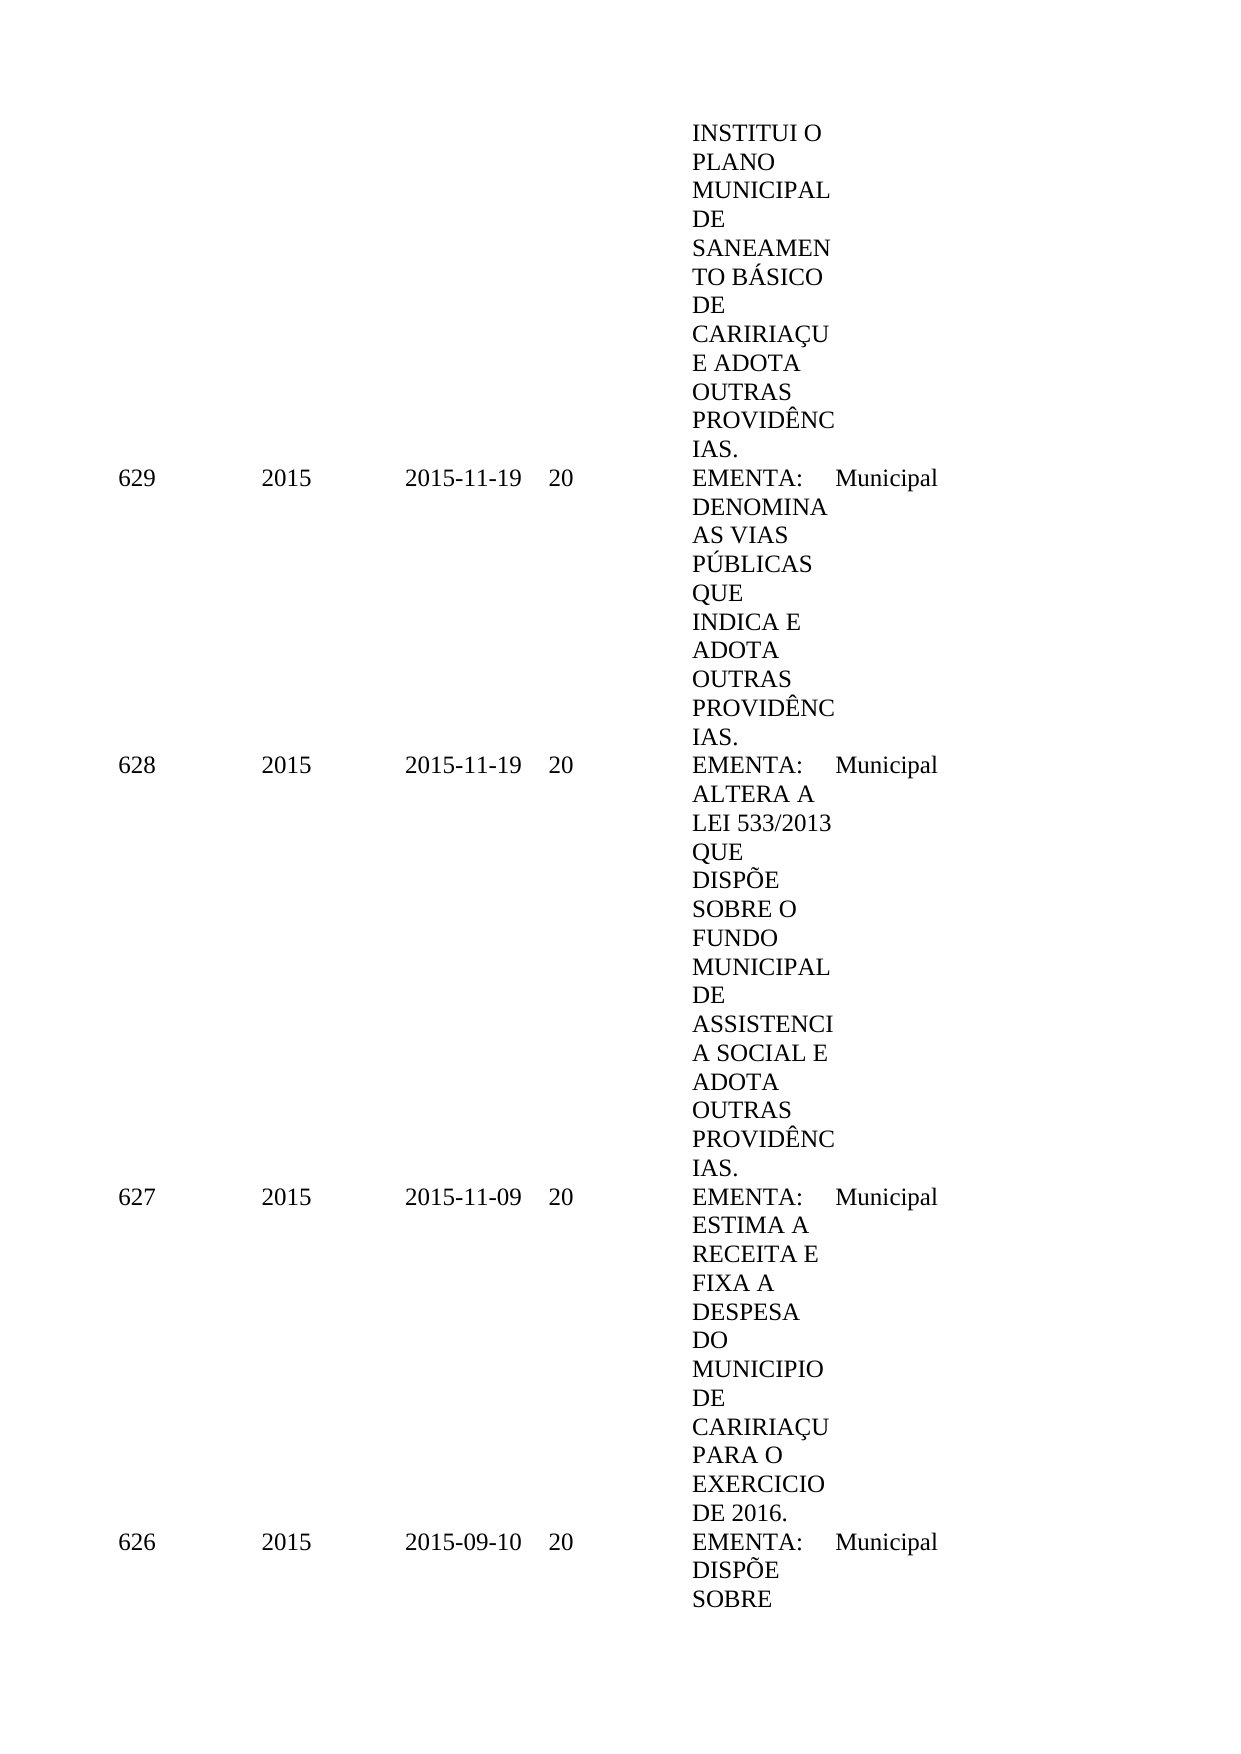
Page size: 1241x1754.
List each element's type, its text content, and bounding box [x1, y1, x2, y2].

table_cell [548, 118, 692, 463]
table_cell Municipal [835, 1527, 979, 1613]
table_cell 2015 [261, 1182, 405, 1527]
table_cell EMENTA: ALTERA A LEI 533/2013 QUE DISPÕE SOBRE O FUNDO MUNICIPAL DE ASSISTENCIA SOCIAL E ADOTA OUTRAS PROVIDÊNCIAS. [692, 751, 835, 1182]
table_cell 2015 [261, 463, 405, 751]
table_cell [979, 1182, 1122, 1527]
table_cell 627 [118, 1182, 261, 1527]
table_cell 626 [118, 1527, 261, 1613]
table_cell INSTITUI O PLANO MUNICIPAL DE SANEAMENTO BÁSICO DE CARIRIAÇU E ADOTA OUTRAS PROVIDÊNCIAS. [692, 118, 835, 463]
table_cell 2015-11-19 [405, 751, 548, 1182]
table_cell EMENTA: DENOMINA AS VIAS PÚBLICAS QUE INDICA E ADOTA OUTRAS PROVIDÊNCIAS. [692, 463, 835, 751]
table_cell Municipal [835, 751, 979, 1182]
table_cell [835, 118, 979, 463]
table_cell 2015-09-10 [405, 1527, 548, 1613]
table_cell [261, 118, 405, 463]
table_cell 2015-11-09 [405, 1182, 548, 1527]
table_cell Municipal [835, 463, 979, 751]
table_cell EMENTA: ESTIMA A RECEITA E FIXA A DESPESA DO MUNICIPIO DE CARIRIAÇU PARA O EXERCICIO DE 2016. [692, 1182, 835, 1527]
table_cell 629 [118, 463, 261, 751]
table_cell [979, 1527, 1122, 1613]
table_cell [979, 463, 1122, 751]
table_cell [979, 118, 1122, 463]
table_cell 2015 [261, 1527, 405, 1613]
table_cell 20 [548, 1182, 692, 1527]
table_cell 20 [548, 751, 692, 1182]
table_cell Municipal [835, 1182, 979, 1527]
table_cell 20 [548, 463, 692, 751]
table_cell 2015-11-19 [405, 463, 548, 751]
table_cell [979, 751, 1122, 1182]
table_cell 20 [548, 1527, 692, 1613]
table_cell EMENTA: DISPÕE SOBRE [692, 1527, 835, 1613]
table_cell 2015 [261, 751, 405, 1182]
table_cell [405, 118, 548, 463]
table_cell 628 [118, 751, 261, 1182]
table_cell [118, 118, 261, 463]
